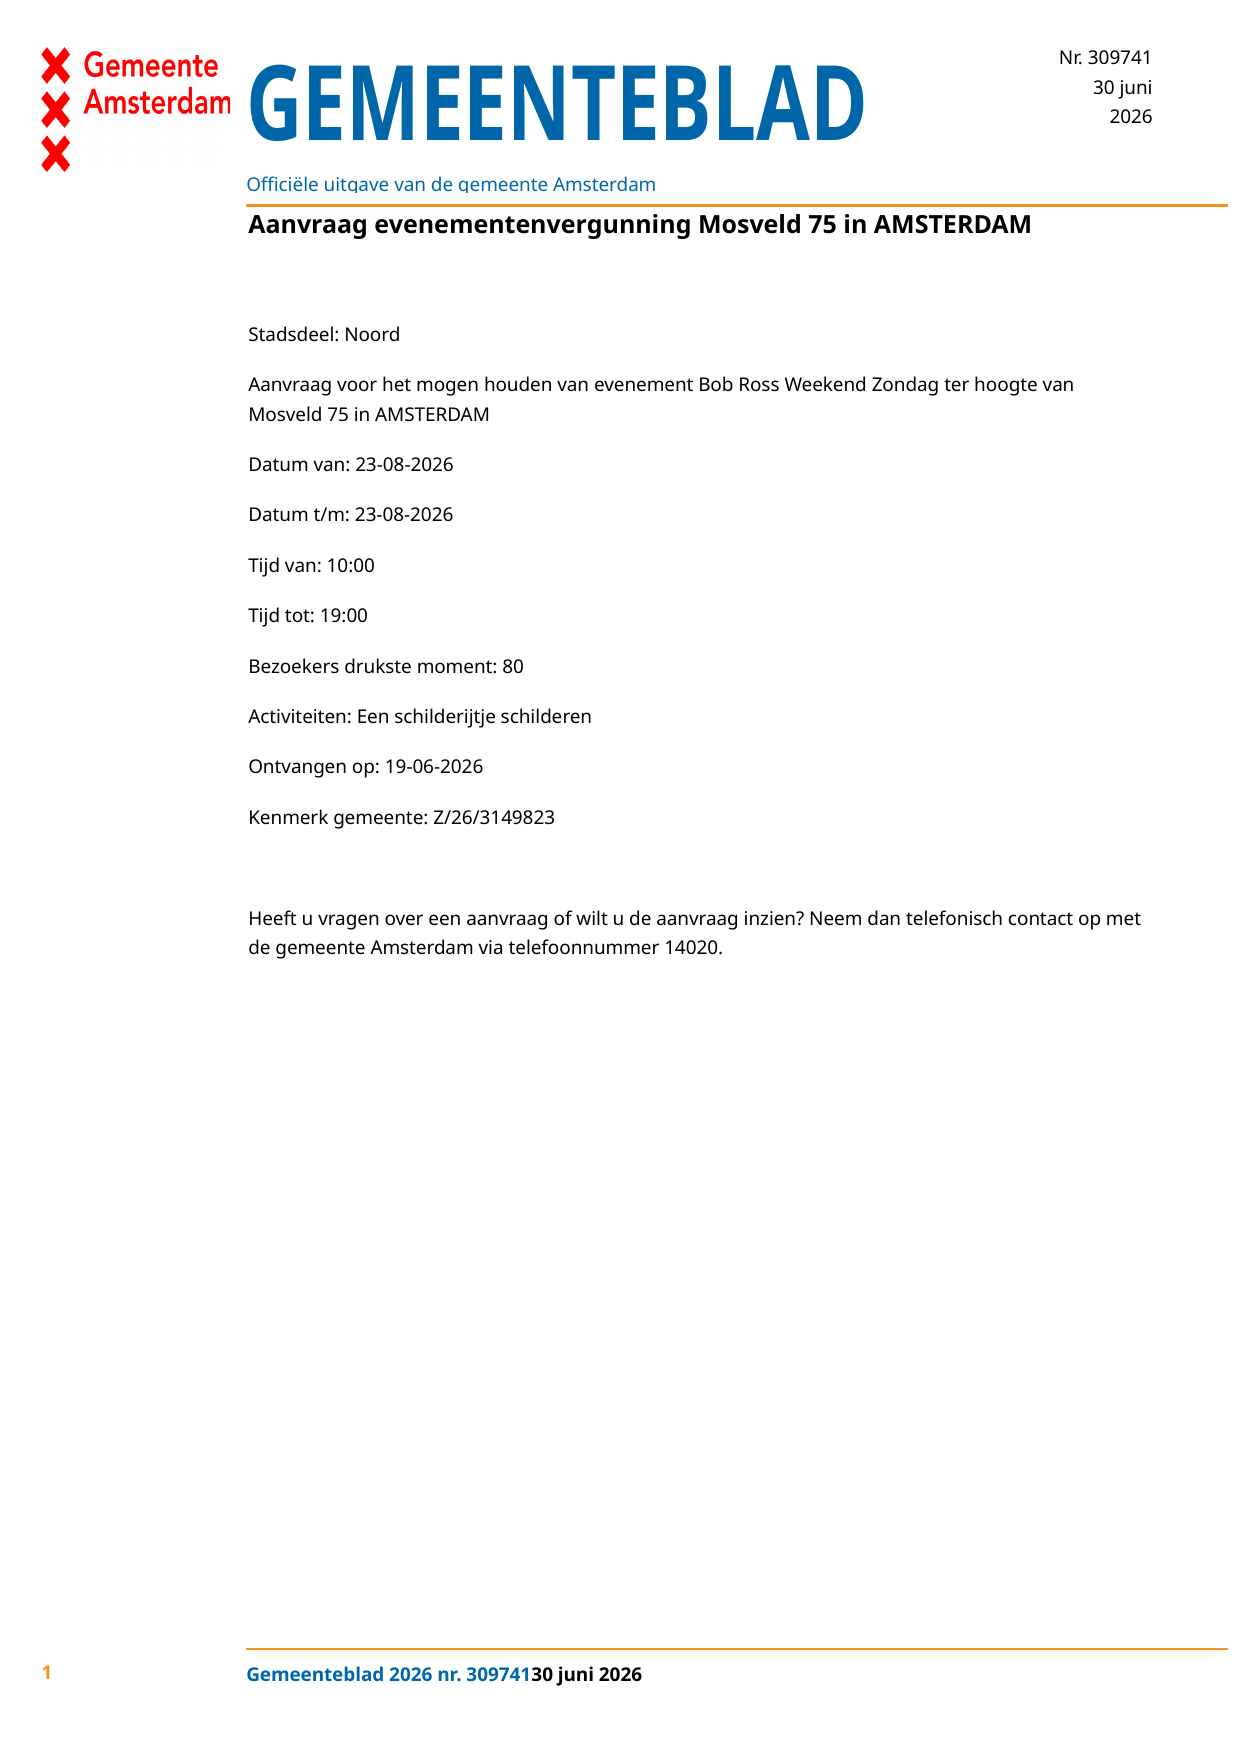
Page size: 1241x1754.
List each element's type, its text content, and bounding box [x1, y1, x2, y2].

text Tijd tot: 19:00 [248, 602, 1152, 628]
text Tijd van: 10:00 [248, 552, 1152, 578]
text Kenmerk gemeente: Z/26/3149823 [248, 804, 1152, 830]
text Ontvangen op: 19-06-2026 [248, 754, 1152, 779]
text Datum van: 23-08-2026 [248, 451, 1152, 477]
picture [41, 47, 231, 172]
text Bezoekers drukste moment: 80 [248, 653, 1152, 678]
text Aanvraag voor het mogen houden van evenement Bob Ross Weekend Zondag ter hoogte van Mosveld 75 in AMSTERDAM [248, 371, 1152, 426]
text Activiteiten: Een schilderijtje schilderen [248, 703, 1152, 729]
text Stadsdeel: Noord [248, 321, 1152, 346]
text Heeft u vragen over een aanvraag of wilt u de aanvraag inzien? Neem dan telefonisch contact op met de gemeente Amsterdam via telefoonnummer 14020. [248, 905, 1152, 960]
text Aanvraag evenementenvergunning Mosveld 75 in AMSTERDAM [248, 207, 1152, 241]
text Datum t/m: 23-08-2026 [248, 502, 1152, 527]
